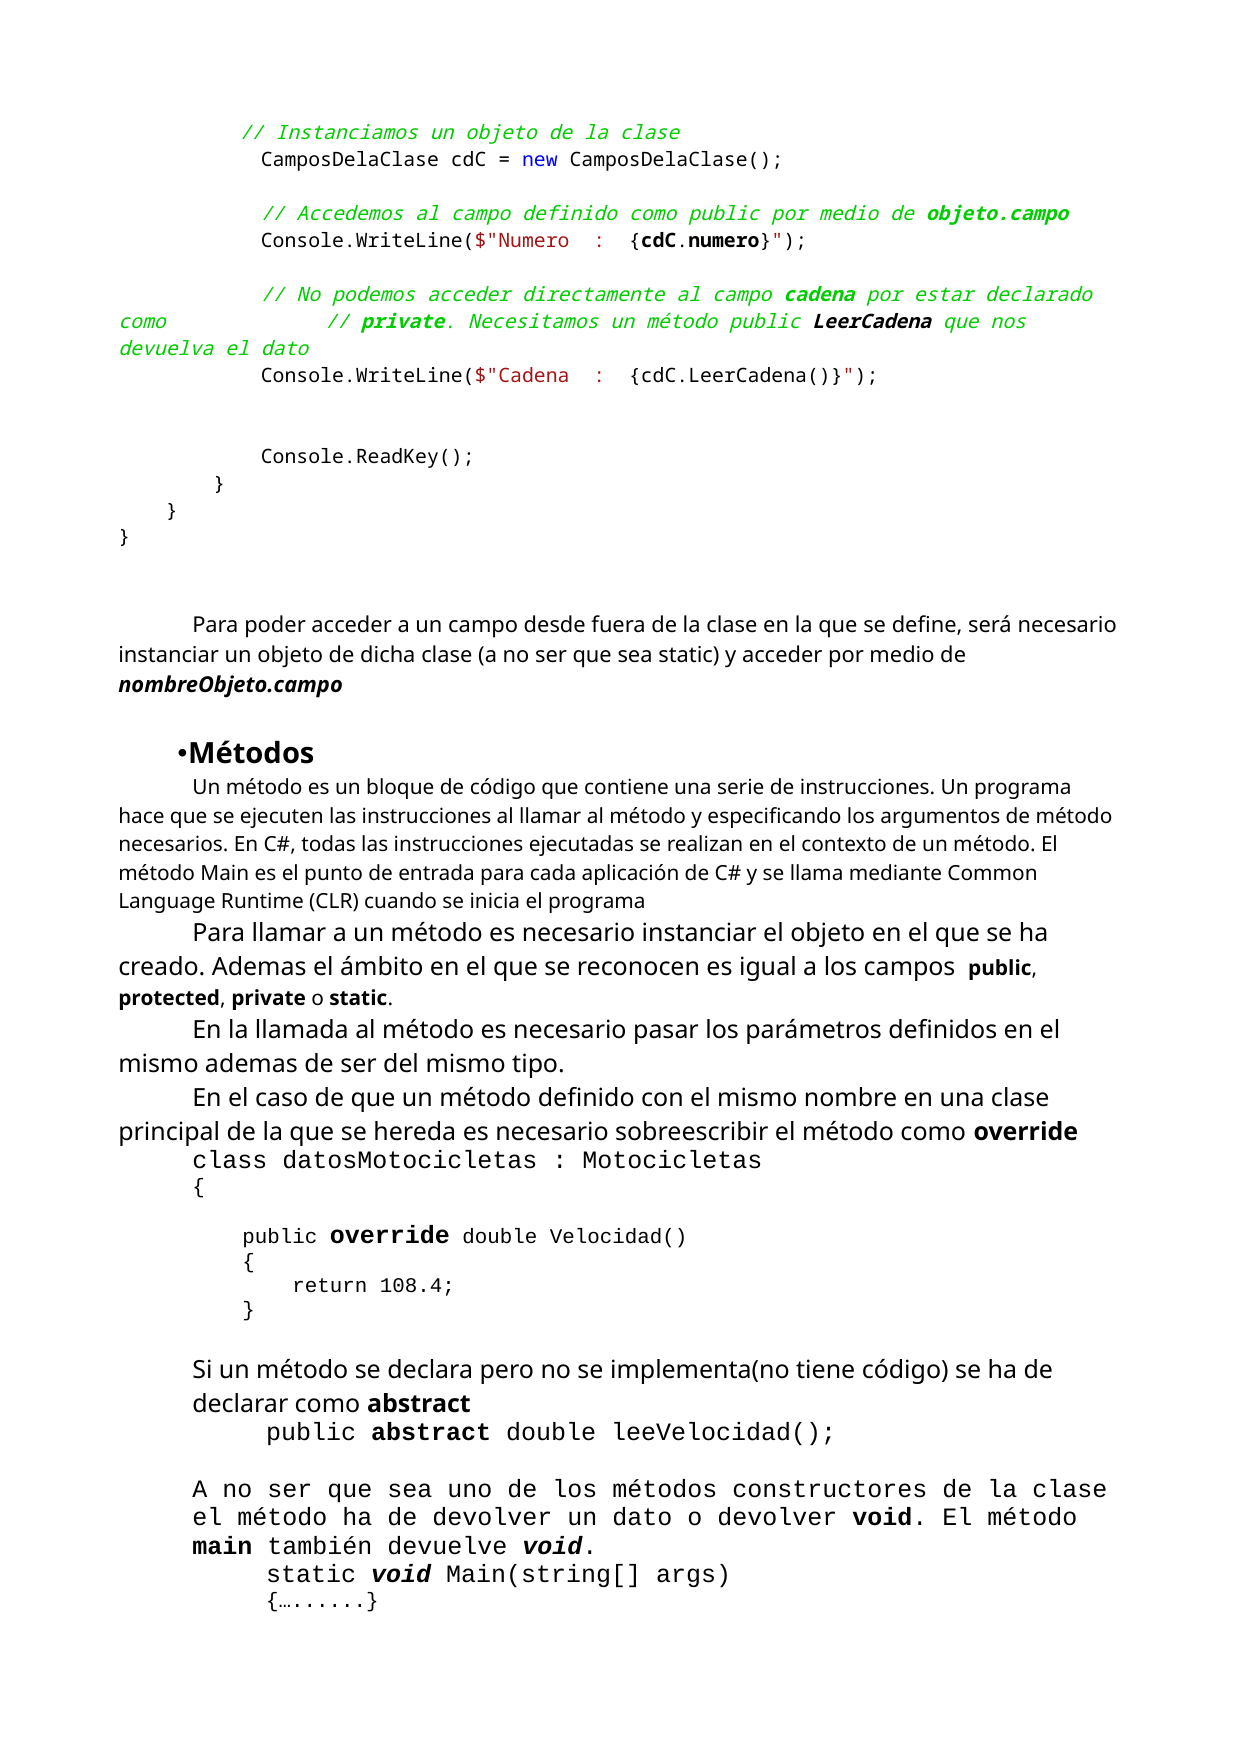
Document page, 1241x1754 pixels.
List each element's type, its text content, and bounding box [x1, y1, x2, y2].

text static void Main(string[] args) [192, 1562, 1122, 1590]
text {…......} [118, 1590, 1122, 1614]
text return 108.4; [192, 1275, 1122, 1299]
text Console.WriteLine($"Numero : {cdC.numero}"); [118, 226, 1122, 253]
text En el caso de que un método definido con el mismo nombre en una clase principal de la que se hereda es necesario sobreescribir el método como override [118, 1079, 1122, 1147]
text A no ser que sea uno de los métodos constructores de la clase el método ha de devolver un dato o devolver void. El método main también devuelve void. [192, 1477, 1122, 1562]
text public abstract double leeVelocidad(); [192, 1420, 1122, 1448]
text } [118, 496, 1122, 523]
text } [118, 523, 1122, 550]
text Console.ReadKey(); [118, 442, 1122, 469]
text { [192, 1251, 1122, 1275]
text public override double Velocidad() [192, 1223, 1122, 1251]
text // No podemos acceder directamente al campo cadena por estar declarado como // private. Necesitamos un método public LeerCadena que nos devuelva el dato [118, 280, 1122, 361]
text } [118, 469, 1122, 496]
text En la llamada al método es necesario pasar los parámetros definidos en el mismo ademas de ser del mismo tipo. [118, 1011, 1122, 1079]
text Un método es un bloque de código que contiene una serie de instrucciones. Un programa hace que se ejecuten las instrucciones al llamar al método y especificando los argumentos de método necesarios. En C#, todas las instrucciones ejecutadas se realizan en el contexto de un método. El método Main es el punto de entrada para cada aplicación de C# y se llama mediante Common Language Runtime (CLR) cuando se inicia el programa [118, 772, 1122, 915]
text // Accedemos al campo definido como public por medio de objeto.campo [118, 199, 1122, 226]
text Console.WriteLine($"Cadena : {cdC.LeerCadena()}"); [118, 361, 1122, 388]
text // Instanciamos un objeto de la clase [118, 118, 1122, 145]
text { [192, 1176, 1122, 1199]
text Para llamar a un método es necesario instanciar el objeto en el que se ha creado. Ademas el ámbito en el que se reconocen es igual a los campos public, protected, private o static. [118, 915, 1122, 1011]
text Para poder acceder a un campo desde fuera de la clase en la que se define, será necesario instanciar un objeto de dicha clase (a no ser que sea static) y acceder por medio de nombreObjeto.campo [118, 609, 1122, 699]
text CamposDelaClase cdC = new CamposDelaClase(); [118, 145, 1122, 172]
text class datosMotocicletas : Motocicletas [192, 1147, 1122, 1176]
text Si un método se declara pero no se implementa(no tiene código) se ha de declarar como abstract [192, 1352, 1122, 1420]
list Métodos [118, 733, 1122, 772]
text } [192, 1299, 1122, 1322]
